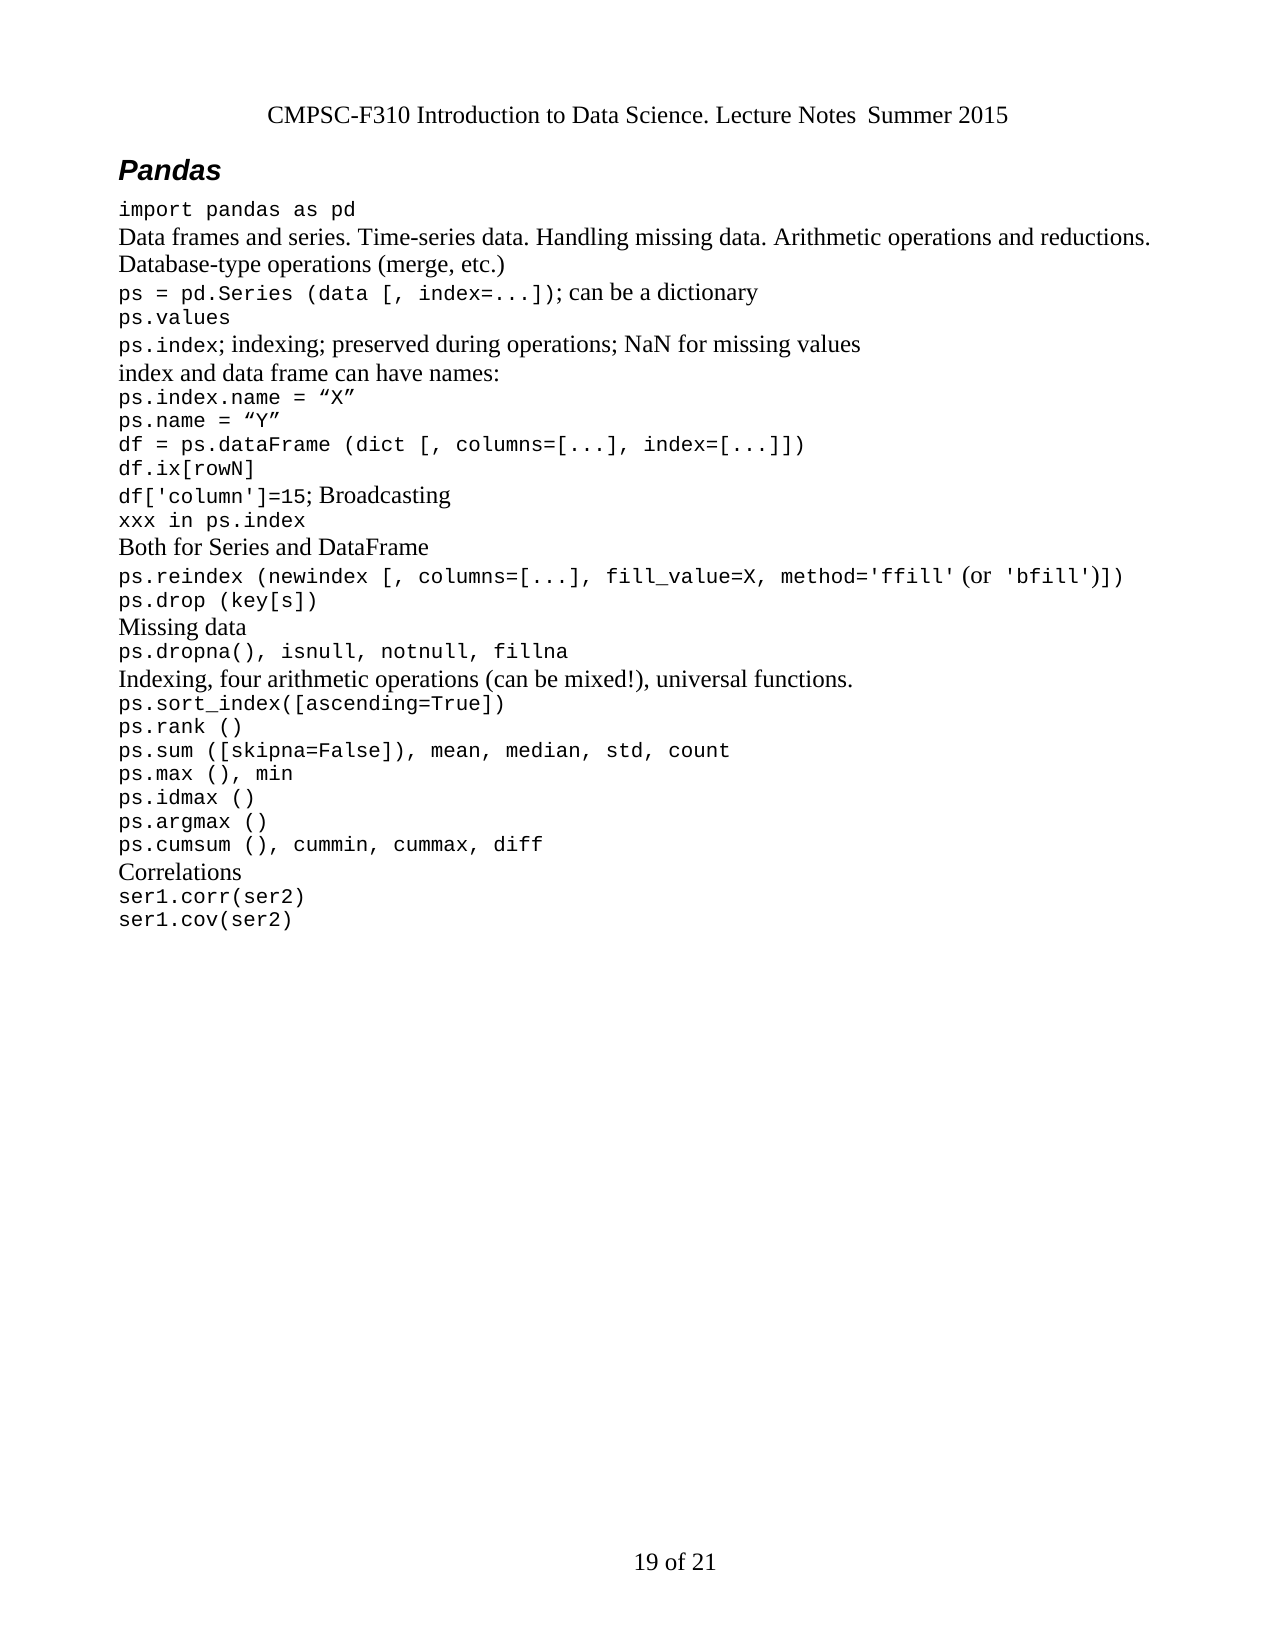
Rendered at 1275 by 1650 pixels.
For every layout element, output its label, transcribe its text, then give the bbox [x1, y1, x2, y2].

text ps.max (), min [118, 763, 1157, 787]
text df['column']=15; Broadcasting [118, 481, 1157, 510]
subtitle Pandas [118, 154, 1157, 187]
text Indexing, four arithmetic operations (can be mixed!), universal functions. [118, 665, 1157, 692]
text ser1.cov(ser2) [118, 909, 1157, 933]
text index and data frame can have names: [118, 359, 1157, 387]
text ps.drop (key[s]) [118, 590, 1157, 613]
text Both for Series and DataFrame [118, 533, 1157, 561]
text Correlations [118, 858, 1157, 886]
text ps.dropna(), isnull, notnull, fillna [118, 641, 1157, 665]
text xxx in ps.index [118, 510, 1157, 533]
text ps.reindex (newindex [, columns=[...], fill_value=X, method='ffill' (or 'bfill')]) [118, 561, 1157, 590]
text ps.sort_index([ascending=True]) [118, 692, 1157, 716]
text import pandas as pd [118, 199, 1157, 223]
text ps = pd.Series (data [, index=...]); can be a dictionary [118, 278, 1157, 307]
text Missing data [118, 613, 1157, 641]
text ps.index; indexing; preserved during operations; NaN for missing values [118, 331, 1157, 359]
text ps.sum ([skipna=False]), mean, median, std, count [118, 740, 1157, 763]
text ser1.corr(ser2) [118, 886, 1157, 909]
text ps.argmax () [118, 811, 1157, 834]
text ps.name = “Y” [118, 410, 1157, 434]
text df.ix[rowN] [118, 458, 1157, 481]
text ps.idmax () [118, 787, 1157, 811]
text ps.cumsum (), cummin, cummax, diff [118, 834, 1157, 858]
text Data frames and series. Time-series data. Handling missing data. Arithmetic operations and reductions. Database-type operations (merge, etc.) [118, 223, 1157, 278]
text df = ps.dataFrame (dict [, columns=[...], index=[...]]) [118, 434, 1157, 458]
text ps.index.name = “X” [118, 387, 1157, 410]
text ps.values [118, 307, 1157, 331]
text ps.rank () [118, 716, 1157, 740]
